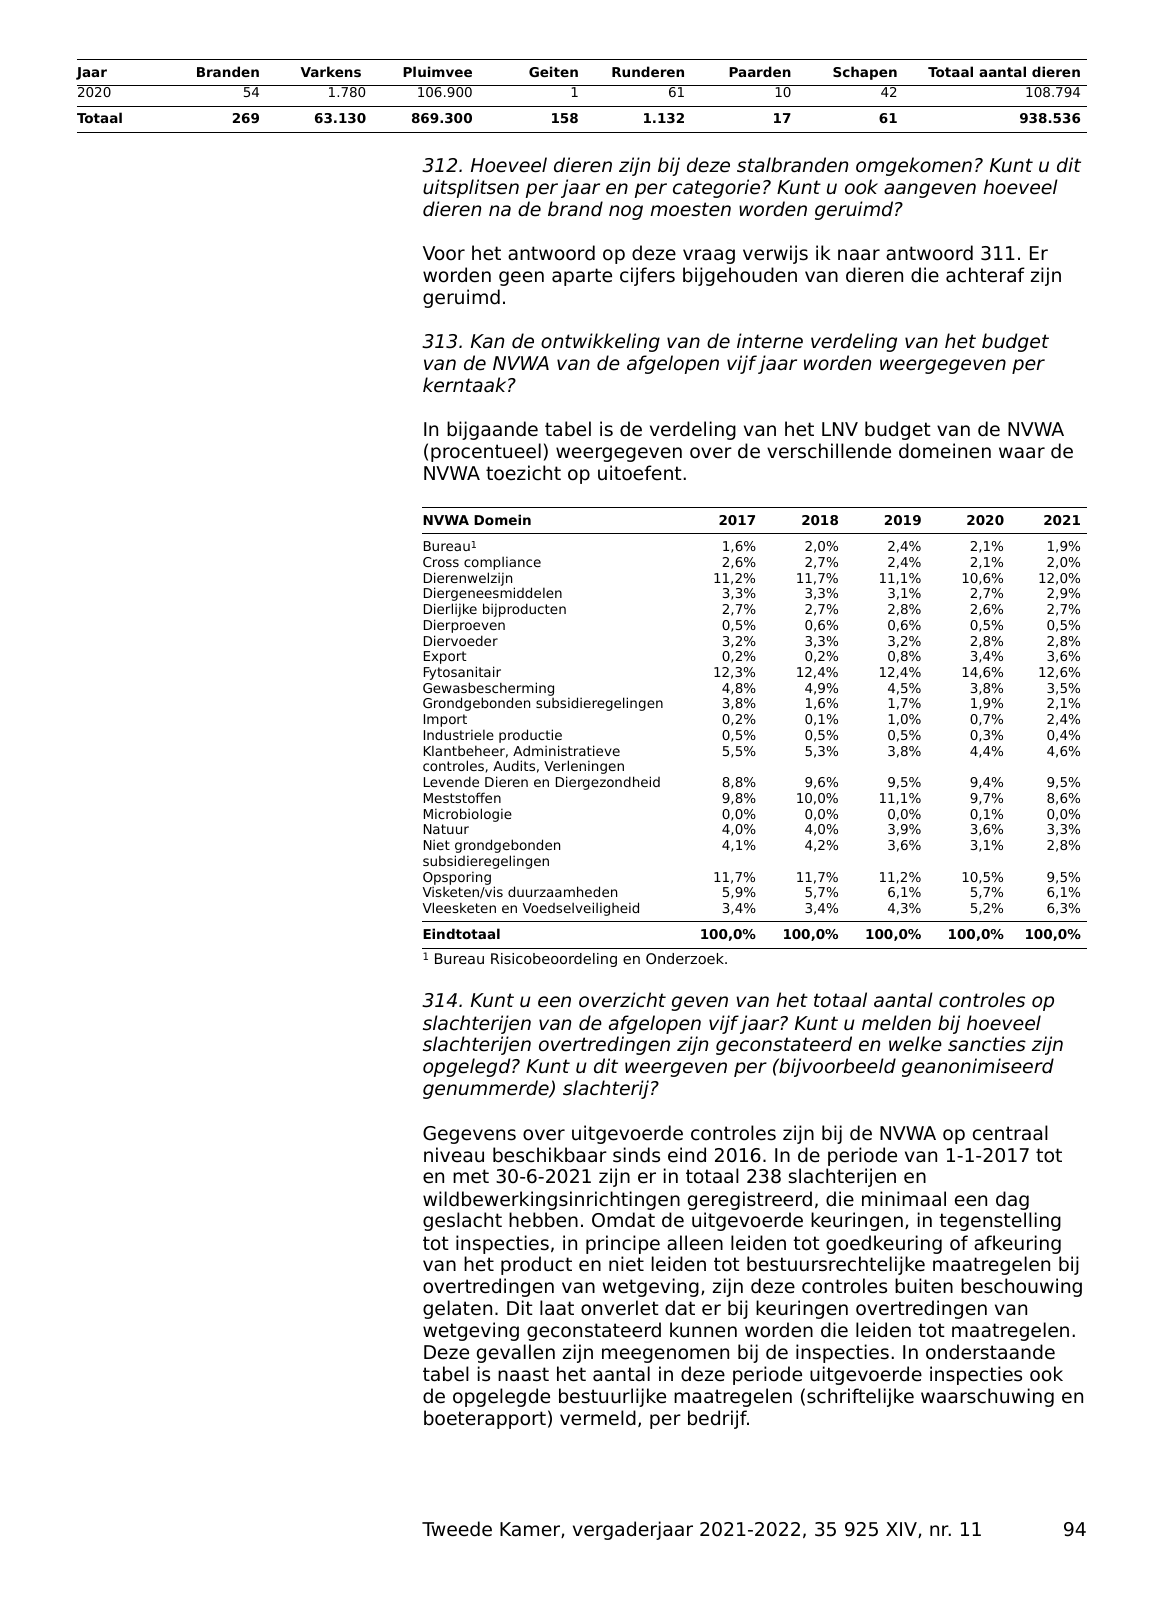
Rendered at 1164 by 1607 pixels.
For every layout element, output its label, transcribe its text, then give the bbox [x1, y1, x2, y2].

table_cell 1,0% [845, 712, 927, 728]
table_cell 2,0% [762, 534, 844, 555]
table_cell 0,5% [845, 728, 927, 743]
table_cell 3,3% [679, 586, 762, 602]
table_cell 1.780 [266, 86, 372, 106]
table_cell 6,1% [1010, 885, 1087, 901]
table_cell 8,8% [679, 775, 762, 791]
table_cell Microbiologie [422, 806, 679, 822]
table_cell 10,0% [762, 791, 844, 806]
table_cell 0,5% [762, 728, 844, 743]
table_cell 3,8% [927, 681, 1010, 696]
table_cell 106.900 [372, 86, 478, 106]
table_cell 12,4% [762, 665, 844, 681]
table_cell 11,7% [762, 869, 844, 885]
table_cell 0,6% [762, 618, 844, 633]
table_cell 12,6% [1010, 665, 1087, 681]
table_cell 3,5% [1010, 681, 1087, 696]
table_cell 12,3% [679, 665, 762, 681]
table_cell 100,0% [679, 922, 762, 947]
table_cell Niet grondgebonden subsidieregelingen [422, 838, 679, 869]
table_cell 100,0% [1010, 922, 1087, 947]
table_cell 1,9% [1010, 534, 1087, 555]
table_cell 9,8% [679, 791, 762, 806]
table_cell 3,9% [845, 822, 927, 838]
table_cell 3,8% [679, 696, 762, 712]
table_cell 3,1% [927, 838, 1010, 869]
table_cell 0,4% [1010, 728, 1087, 743]
table_cell 11,7% [679, 869, 762, 885]
table_cell 2,1% [1010, 696, 1087, 712]
table_cell 0,7% [927, 712, 1010, 728]
text 314. Kunt u een overzicht geven van het totaal aantal controles op slachterijen van de afgelopen vijf jaar? Kunt u melden bij hoeveel slachterijen overtredingen zijn geconstateerd en welke sancties zijn opgelegd? Kunt u dit weergeven per (bijvoorbeeld geanonimiseerd genummerde) slachterij? [422, 990, 1087, 1100]
table_cell 0,2% [762, 649, 844, 665]
table_cell 5,2% [927, 901, 1010, 921]
table_cell 3,6% [1010, 649, 1087, 665]
text In bijgaande tabel is de verdeling van het LNV budget van de NVWA (procentueel) weergegeven over de verschillende domeinen waar de NVWA toezicht op uitoefent. [422, 419, 1087, 485]
table_cell 0,0% [679, 806, 762, 822]
table_cell 1 Bureau Risicobeoordeling en Onderzoek. [422, 949, 1087, 968]
table_cell 0,2% [679, 712, 762, 728]
table_header Runderen [585, 60, 691, 85]
table_cell 100,0% [927, 922, 1010, 947]
table_cell 42 [797, 86, 903, 106]
table_cell 3,4% [762, 901, 844, 921]
table_cell 2,4% [845, 555, 927, 571]
table_cell 2,6% [679, 555, 762, 571]
table_cell Export [422, 649, 679, 665]
table_cell 3,6% [845, 838, 927, 869]
text Voor het antwoord op deze vraag verwijs ik naar antwoord 311. Er worden geen aparte cijfers bijgehouden van dieren die achteraf zijn geruimd. [422, 243, 1087, 309]
table_cell 0,1% [927, 806, 1010, 822]
table_cell 9,5% [1010, 775, 1087, 791]
table_cell 9,7% [927, 791, 1010, 806]
table_cell 0,5% [679, 728, 762, 743]
table_cell 2,1% [927, 534, 1010, 555]
table_cell 158 [478, 107, 584, 132]
table_cell 3,3% [1010, 822, 1087, 838]
table_cell 2,8% [1010, 634, 1087, 649]
table_header Jaar [77, 60, 159, 85]
table_cell 2,0% [1010, 555, 1087, 571]
table_cell 938.536 [904, 107, 1087, 132]
table_cell 2,7% [679, 602, 762, 618]
table_cell 10,6% [927, 571, 1010, 586]
table_cell 0,6% [845, 618, 927, 633]
table_cell 61 [797, 107, 903, 132]
table_header 2017 [679, 508, 762, 533]
table_cell 4,4% [927, 744, 1010, 775]
table_cell 9,5% [1010, 869, 1087, 885]
table_cell 9,5% [845, 775, 927, 791]
table_cell Vleesketen en Voedselveiligheid [422, 901, 679, 921]
table_cell 8,6% [1010, 791, 1087, 806]
table_cell 1,7% [845, 696, 927, 712]
table_cell 4,6% [1010, 744, 1087, 775]
table_cell Natuur [422, 822, 679, 838]
table_header 2018 [762, 508, 844, 533]
table_cell 3,6% [927, 822, 1010, 838]
table_cell 3,4% [679, 901, 762, 921]
table_cell 9,6% [762, 775, 844, 791]
table_header 2020 [927, 508, 1010, 533]
table_cell Totaal [77, 107, 159, 132]
table_cell 6,1% [845, 885, 927, 901]
table_header Totaal aantal dieren [904, 60, 1087, 85]
table_cell Cross compliance [422, 555, 679, 571]
text Gegevens over uitgevoerde controles zijn bij de NVWA op centraal niveau beschikbaar sinds eind 2016. In de periode van 1-1-2017 tot en met 30-6-2021 zijn er in totaal 238 slachterijen en wildbewerkingsinrichtingen geregistreerd, die minimaal een dag geslacht hebben. Omdat de uitgevoerde keuringen, in tegenstelling tot inspecties, in principe alleen leiden tot goedkeuring of afkeuring van het product en niet leiden tot bestuursrechtelijke maatregelen bij overtredingen van wetgeving, zijn deze controles buiten beschouwing gelaten. Dit laat onverlet dat er bij keuringen overtredingen van wetgeving geconstateerd kunnen worden die leiden tot maatregelen. Deze gevallen zijn meegenomen bij de inspecties. In onderstaande tabel is naast het aantal in deze periode uitgevoerde inspecties ook de opgelegde bestuurlijke maatregelen (schriftelijke waarschuwing en boeterapport) vermeld, per bedrijf. [422, 1122, 1087, 1430]
table_cell 9,4% [927, 775, 1010, 791]
table_cell Klantbeheer, Administratieve controles, Audits, Verleningen [422, 744, 679, 775]
table_cell 269 [159, 107, 266, 132]
table_cell Industriele productie [422, 728, 679, 743]
table_header Branden [159, 60, 266, 85]
table_cell 1,9% [927, 696, 1010, 712]
table_cell 0,0% [845, 806, 927, 822]
table_cell 0,0% [1010, 806, 1087, 822]
table_cell 4,0% [679, 822, 762, 838]
table_cell 4,8% [679, 681, 762, 696]
table_header 2021 [1010, 508, 1087, 533]
table_cell 1.132 [585, 107, 691, 132]
table_cell 4,9% [762, 681, 844, 696]
table_cell Bureau1 [422, 534, 679, 555]
table_cell 2,6% [927, 602, 1010, 618]
table_cell 0,0% [762, 806, 844, 822]
table_cell 11,1% [845, 571, 927, 586]
table_cell 61 [585, 86, 691, 106]
table_cell Dierenwelzijn [422, 571, 679, 586]
table_cell 54 [159, 86, 266, 106]
table_cell 2,8% [845, 602, 927, 618]
table_cell 10 [691, 86, 797, 106]
table_cell 4,0% [762, 822, 844, 838]
table_cell 17 [691, 107, 797, 132]
table_cell 4,5% [845, 681, 927, 696]
table_cell 3,3% [762, 586, 844, 602]
table_cell 10,5% [927, 869, 1010, 885]
table_cell 3,3% [762, 634, 844, 649]
table_cell 100,0% [845, 922, 927, 947]
table_cell Fytosanitair [422, 665, 679, 681]
table_cell 100,0% [762, 922, 844, 947]
table_cell 2,7% [927, 586, 1010, 602]
table_cell 0,8% [845, 649, 927, 665]
table_header Varkens [266, 60, 372, 85]
table_cell 0,5% [679, 618, 762, 633]
table_cell Dierlijke bijproducten [422, 602, 679, 618]
table_cell 2,8% [1010, 838, 1087, 869]
table_cell 2,4% [845, 534, 927, 555]
table_cell 0,5% [1010, 618, 1087, 633]
table_cell 2,7% [762, 602, 844, 618]
table_header Paarden [691, 60, 797, 85]
table_cell 1,6% [679, 534, 762, 555]
table_cell 2,8% [927, 634, 1010, 649]
table_cell 63.130 [266, 107, 372, 132]
table_cell 0,5% [927, 618, 1010, 633]
table_cell 4,1% [679, 838, 762, 869]
table_cell Levende Dieren en Diergezondheid [422, 775, 679, 791]
table_cell 3,8% [845, 744, 927, 775]
table_cell Visketen/vis duurzaamheden [422, 885, 679, 901]
text 312. Hoeveel dieren zijn bij deze stalbranden omgekomen? Kunt u dit uitsplitsen per jaar en per categorie? Kunt u ook aangeven hoeveel dieren na de brand nog moesten worden geruimd? [422, 155, 1087, 221]
table_cell 11,1% [845, 791, 927, 806]
table_cell 5,5% [679, 744, 762, 775]
table_cell 5,3% [762, 744, 844, 775]
table_header Pluimvee [372, 60, 478, 85]
table_cell 3,1% [845, 586, 927, 602]
table_header NVWA Domein [422, 508, 679, 533]
table_cell 2,7% [762, 555, 844, 571]
text 313. Kan de ontwikkeling van de interne verdeling van het budget van de NVWA van de afgelopen vijf jaar worden weergegeven per kerntaak? [422, 331, 1087, 397]
table_cell 2,7% [1010, 602, 1087, 618]
table_cell 11,2% [679, 571, 762, 586]
table_cell 2,4% [1010, 712, 1087, 728]
table_header Schapen [797, 60, 903, 85]
table_cell 1 [478, 86, 584, 106]
table_cell Diergeneesmiddelen [422, 586, 679, 602]
table_cell 1,6% [762, 696, 844, 712]
table_cell Dierproeven [422, 618, 679, 633]
table_header 2019 [845, 508, 927, 533]
table_cell 4,3% [845, 901, 927, 921]
table_cell 3,2% [679, 634, 762, 649]
table_cell 4,2% [762, 838, 844, 869]
table_cell Meststoffen [422, 791, 679, 806]
table_cell 5,7% [762, 885, 844, 901]
table_cell Opsporing [422, 869, 679, 885]
table_cell 14,6% [927, 665, 1010, 681]
table_cell 3,2% [845, 634, 927, 649]
table_cell 11,2% [845, 869, 927, 885]
table_cell 5,7% [927, 885, 1010, 901]
table_cell 108.794 [904, 86, 1087, 106]
table_cell Diervoeder [422, 634, 679, 649]
table_cell 11,7% [762, 571, 844, 586]
table_cell Gewasbescherming [422, 681, 679, 696]
table_cell 2020 [77, 86, 159, 106]
table_header Geiten [478, 60, 584, 85]
table_cell 0,1% [762, 712, 844, 728]
table_cell 0,2% [679, 649, 762, 665]
table_cell Import [422, 712, 679, 728]
table_cell 12,4% [845, 665, 927, 681]
table_cell 12,0% [1010, 571, 1087, 586]
table_cell Grondgebonden subsidieregelingen [422, 696, 679, 712]
table_cell 869.300 [372, 107, 478, 132]
table_cell 3,4% [927, 649, 1010, 665]
table_cell 2,1% [927, 555, 1010, 571]
table_cell 0,3% [927, 728, 1010, 743]
table_cell 2,9% [1010, 586, 1087, 602]
table_cell 6,3% [1010, 901, 1087, 921]
table_cell 5,9% [679, 885, 762, 901]
table_cell Eindtotaal [422, 922, 679, 947]
